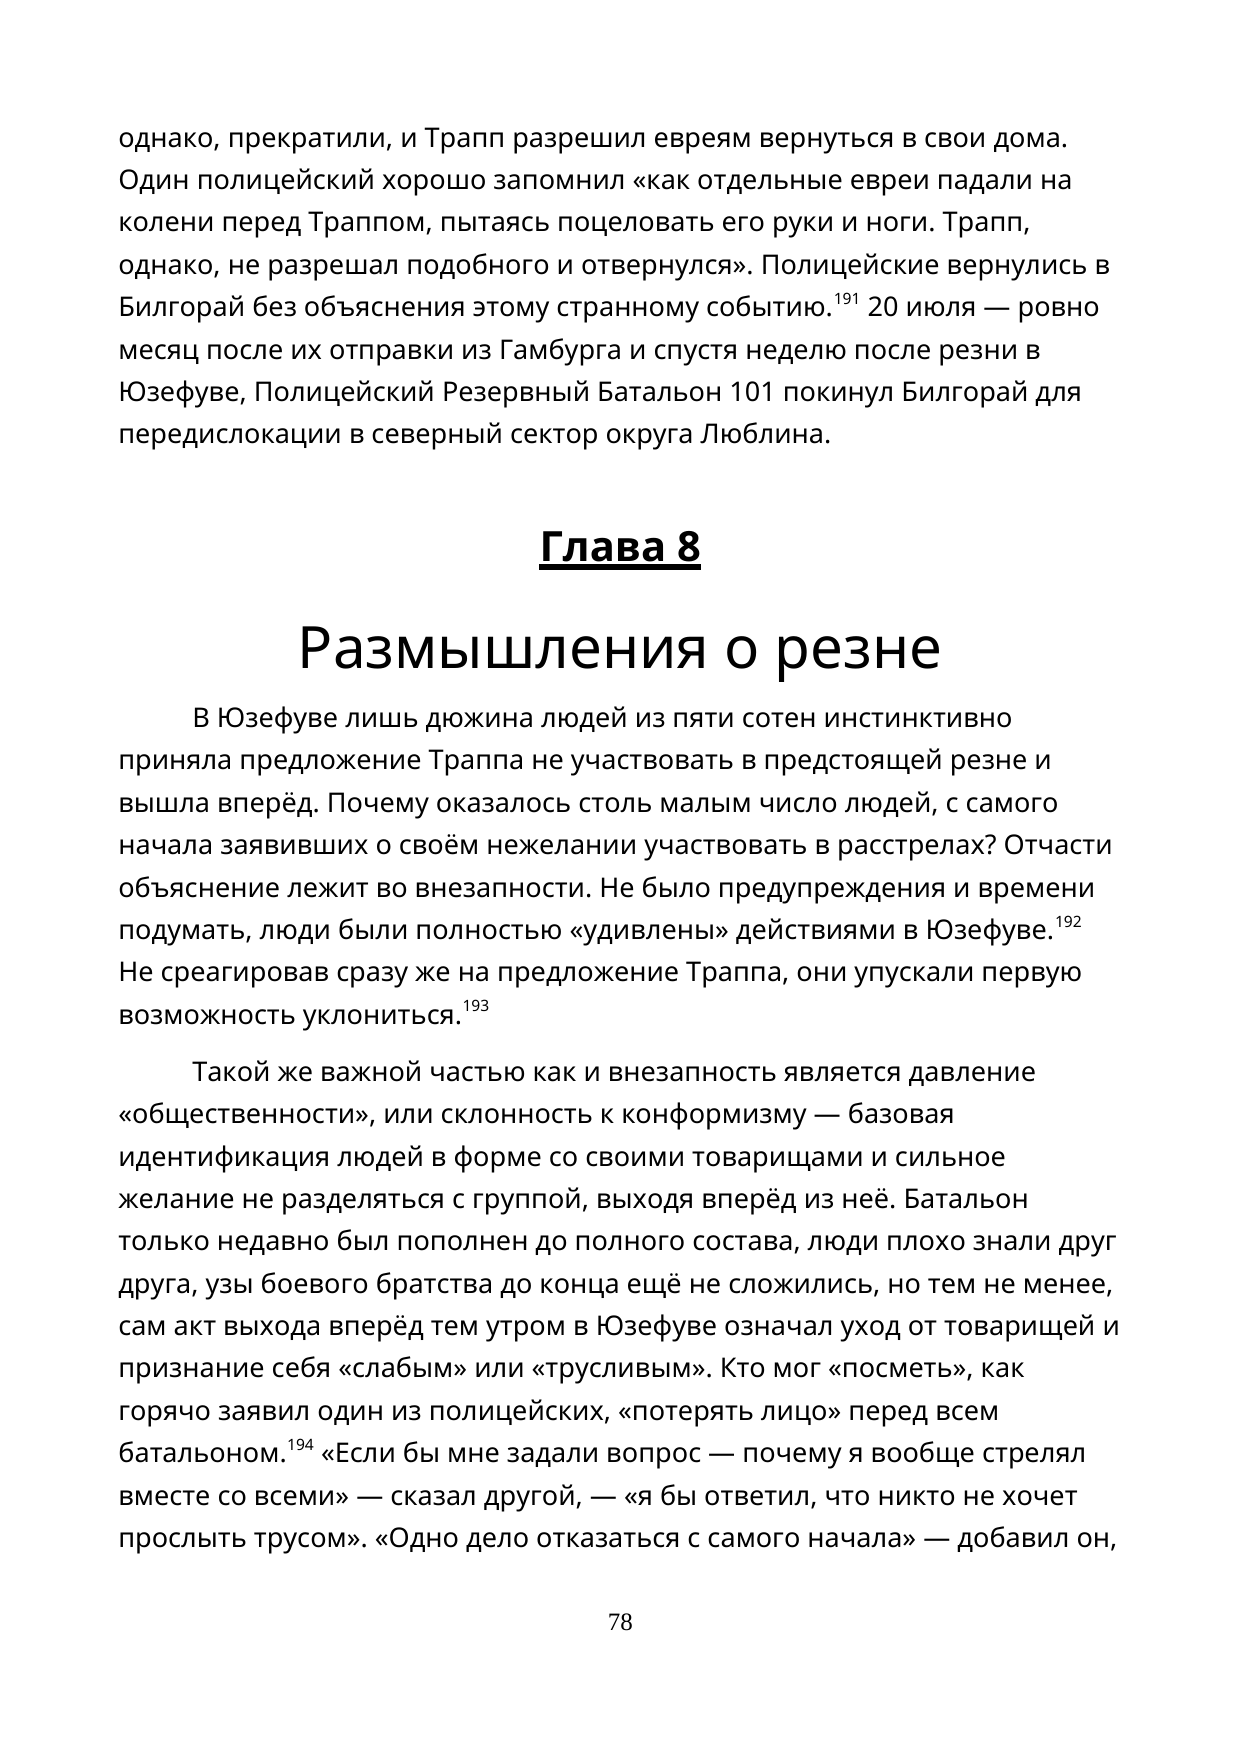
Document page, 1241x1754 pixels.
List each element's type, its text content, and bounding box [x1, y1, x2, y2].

text В Юзефуве лишь дюжина людей из пяти сотен инстинктивно приняла предложение Траппа не участвовать в предстоящей резне и вышла вперёд. Почему оказалось столь малым число людей, с самого начала заявивших о своём нежелании участвовать в расстрелах? Отчасти объяснение лежит во внезапности. Не было предупреждения и времени подумать, люди были полностью «удивлены» действиями в Юзефуве. Не среагировав сразу же на предложение Траппа, они упускали первую возможность уклониться. [118, 698, 1122, 1032]
text однако, прекратили, и Трапп разрешил евреям вернуться в свои дома. Один полицейский хорошо запомнил «как отдельные евреи падали на колени перед Траппом, пытаясь поцеловать его руки и ноги. Трапп, однако, не разрешал подобного и отвернулся». Полицейские вернулись в Билгорай без объяснения этому странному событию. 20 июля — ровно месяц после их отправки из Гамбурга и спустя неделю после резни в Юзефуве, Полицейский Резервный Батальон 101 покинул Билгорай для передислокации в северный сектор округа Люблина. [118, 118, 1122, 452]
text Такой же важной частью как и внезапность является давление «общественности», или склонность к конформизму — базовая идентификация людей в форме со своими товарищами и сильное желание не разделяться с группой, выходя вперёд из неё. Батальон только недавно был пополнен до полного состава, люди плохо знали друг друга, узы боевого братства до конца ещё не сложились, но тем не менее, сам акт выхода вперёд тем утром в Юзефуве означал уход от товарищей и признание себя «слабым» или «трусливым». Кто мог «посметь», как горячо заявил один из полицейских, «потерять лицо» перед всем батальоном. «Если бы мне задали вопрос — почему я вообще стрелял вместе со всеми» — сказал другой, — «я бы ответил, что никто не хочет прослыть трусом». «Одно дело отказаться с самого начала» — добавил он, [118, 1052, 1122, 1555]
subtitle Глава 8 [118, 516, 1122, 573]
subtitle Размышления о резне [118, 606, 1122, 686]
